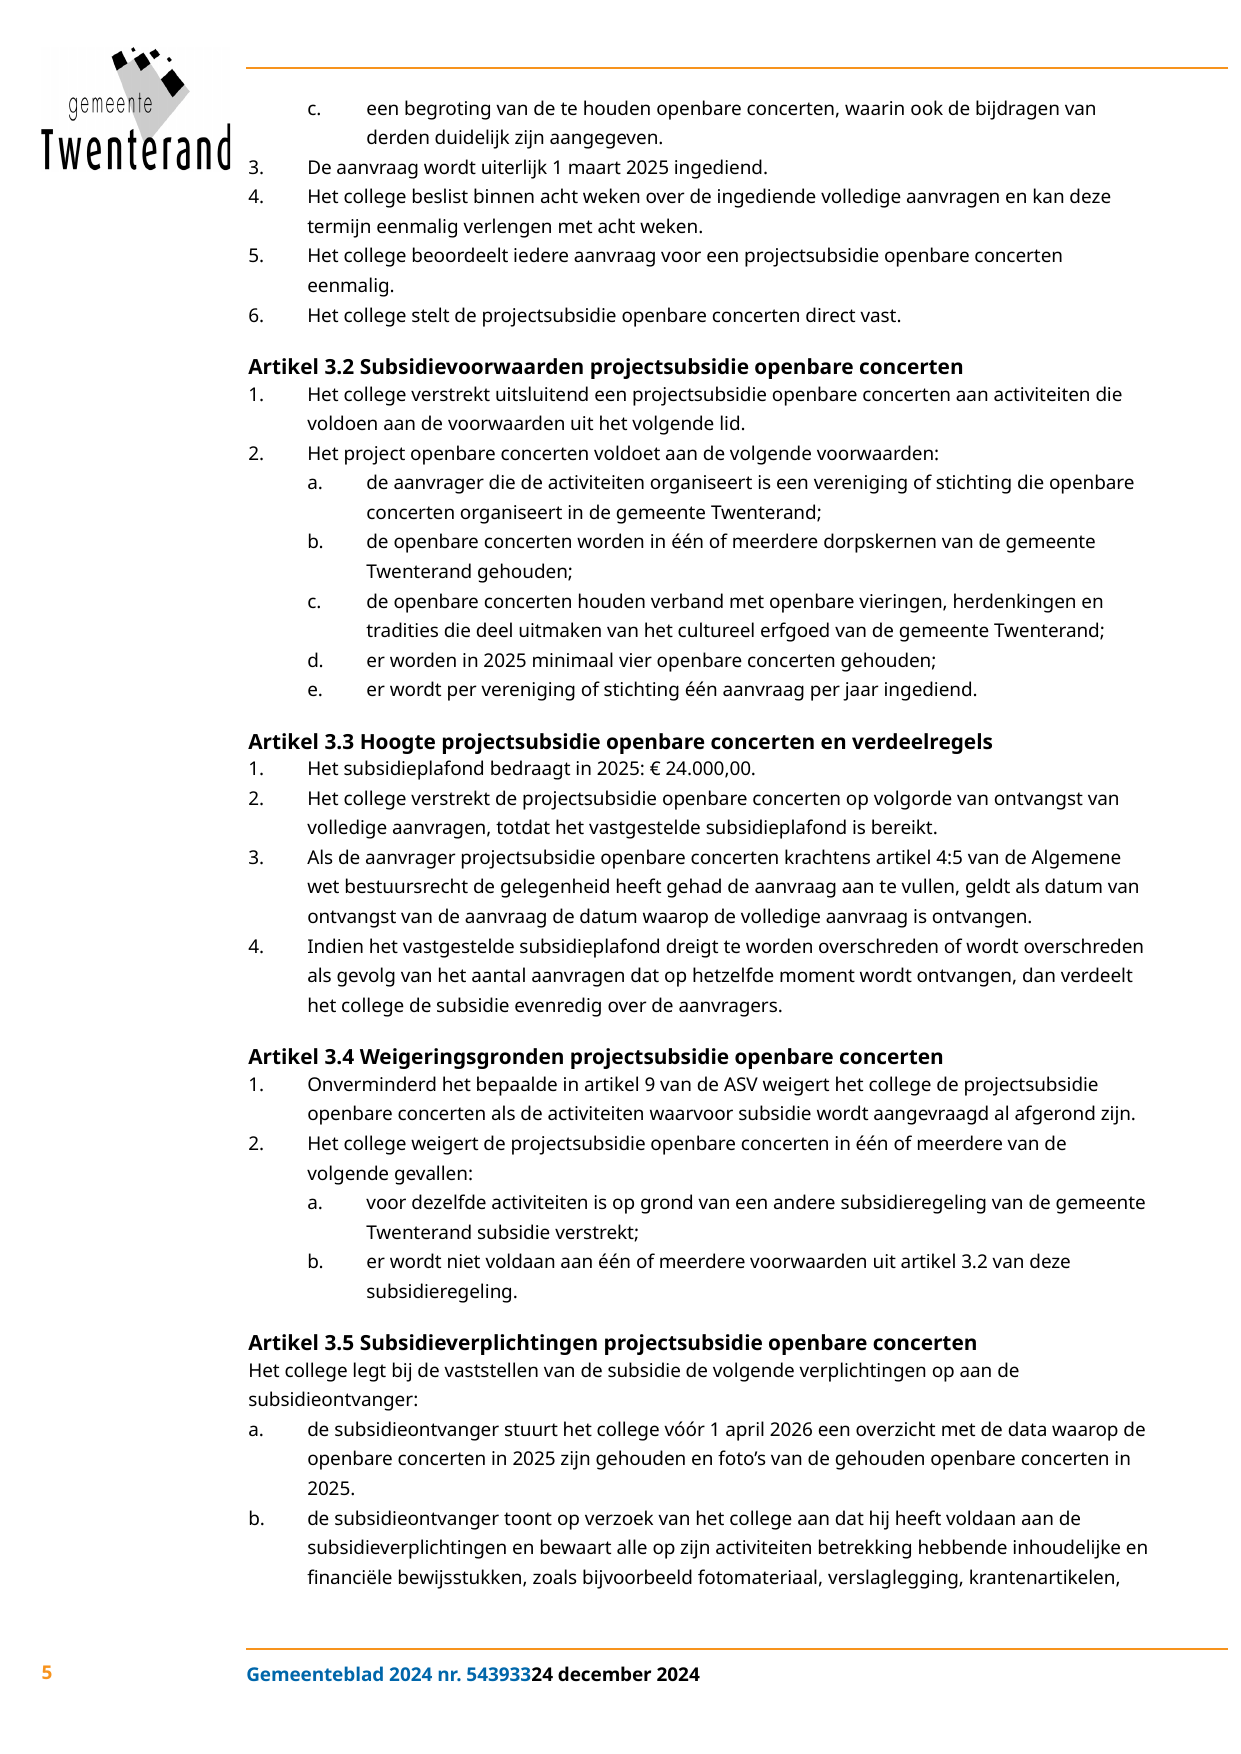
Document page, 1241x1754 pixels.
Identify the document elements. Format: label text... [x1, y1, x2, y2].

list de openbare concerten worden in één of meerdere dorpskernen van de gemeente Twenterand gehouden; [307, 529, 1152, 584]
list de subsidieontvanger stuurt het college vóór 1 april 2026 een overzicht met de data waarop de openbare concerten in 2025 zijn gehouden en foto’s van de gehouden openbare concerten in 2025. [248, 1416, 1152, 1501]
list Het college beslist binnen acht weken over de ingediende volledige aanvragen en kan deze termijn eenmalig verlengen met acht weken. [248, 183, 1152, 239]
list de openbare concerten houden verband met openbare vieringen, herdenkingen en tradities die deel uitmaken van het cultureel erfgoed van de gemeente Twenterand; [307, 588, 1152, 643]
list Indien het vastgestelde subsidieplafond dreigt te worden overschreden of wordt overschreden als gevolg van het aantal aanvragen dat op hetzelfde moment wordt ontvangen, dan verdeelt het college de subsidie evenredig over de aanvragers. [248, 933, 1152, 1018]
list Het college verstrekt de projectsubsidie openbare concerten op volgorde van ontvangst van volledige aanvragen, totdat het vastgestelde subsidieplafond is bereikt. [248, 785, 1152, 840]
list een begroting van de te houden openbare concerten, waarin ook de bijdragen van derden duidelijk zijn aangegeven. [307, 95, 1152, 150]
list De aanvraag wordt uiterlijk 1 maart 2025 ingediend. [248, 154, 1152, 180]
text Artikel 3.4 Weigeringsgronden projectsubsidie openbare concerten [248, 1042, 1152, 1071]
text Het college legt bij de vaststellen van de subsidie de volgende verplichtingen op aan de subsidieontvanger: [248, 1357, 1152, 1412]
list Als de aanvrager projectsubsidie openbare concerten krachtens artikel 4:5 van de Algemene wet bestuursrecht de gelegenheid heeft gehad de aanvraag aan te vullen, geldt als datum van ontvangst van de aanvraag de datum waarop de volledige aanvraag is ontvangen. [248, 844, 1152, 929]
list Het college stelt de projectsubsidie openbare concerten direct vast. [248, 302, 1152, 328]
list voor dezelfde activiteiten is op grond van een andere subsidieregeling van de gemeente Twenterand subsidie verstrekt; [307, 1189, 1152, 1244]
list de subsidieontvanger toont op verzoek van het college aan dat hij heeft voldaan aan de subsidieverplichtingen en bewaart alle op zijn activiteiten betrekking hebbende inhoudelijke en financiële bewijsstukken, zoals bijvoorbeeld fotomateriaal, verslaglegging, krantenartikelen, [248, 1505, 1152, 1590]
list er wordt per vereniging of stichting één aanvraag per jaar ingediend. [307, 677, 1152, 702]
list er wordt niet voldaan aan één of meerdere voorwaarden uit artikel 3.2 van deze subsidieregeling. [307, 1248, 1152, 1304]
list Het subsidieplafond bedraagt in 2025: € 24.000,00. [248, 755, 1152, 781]
text Artikel 3.5 Subsidieverplichtingen projectsubsidie openbare concerten [248, 1328, 1152, 1357]
list er worden in 2025 minimaal vier openbare concerten gehouden; [307, 647, 1152, 673]
list Het college beoordeelt iedere aanvraag voor een projectsubsidie openbare concerten eenmalig. [248, 243, 1152, 298]
text Artikel 3.2 Subsidievoorwaarden projectsubsidie openbare concerten [248, 352, 1152, 381]
list de aanvrager die de activiteiten organiseert is een vereniging of stichting die openbare concerten organiseert in de gemeente Twenterand; [307, 469, 1152, 525]
picture [41, 47, 231, 172]
list Het college verstrekt uitsluitend een projectsubsidie openbare concerten aan activiteiten die voldoen aan de voorwaarden uit het volgende lid. [248, 381, 1152, 436]
list Het project openbare concerten voldoet aan de volgende voorwaarden: [248, 440, 1152, 466]
list Het college weigert de projectsubsidie openbare concerten in één of meerdere van de volgende gevallen: [248, 1130, 1152, 1185]
text Artikel 3.3 Hoogte projectsubsidie openbare concerten en verdeelregels [248, 727, 1152, 755]
list Onverminderd het bepaalde in artikel 9 van de ASV weigert het college de projectsubsidie openbare concerten als de activiteiten waarvoor subsidie wordt aangevraagd al afgerond zijn. [248, 1071, 1152, 1126]
